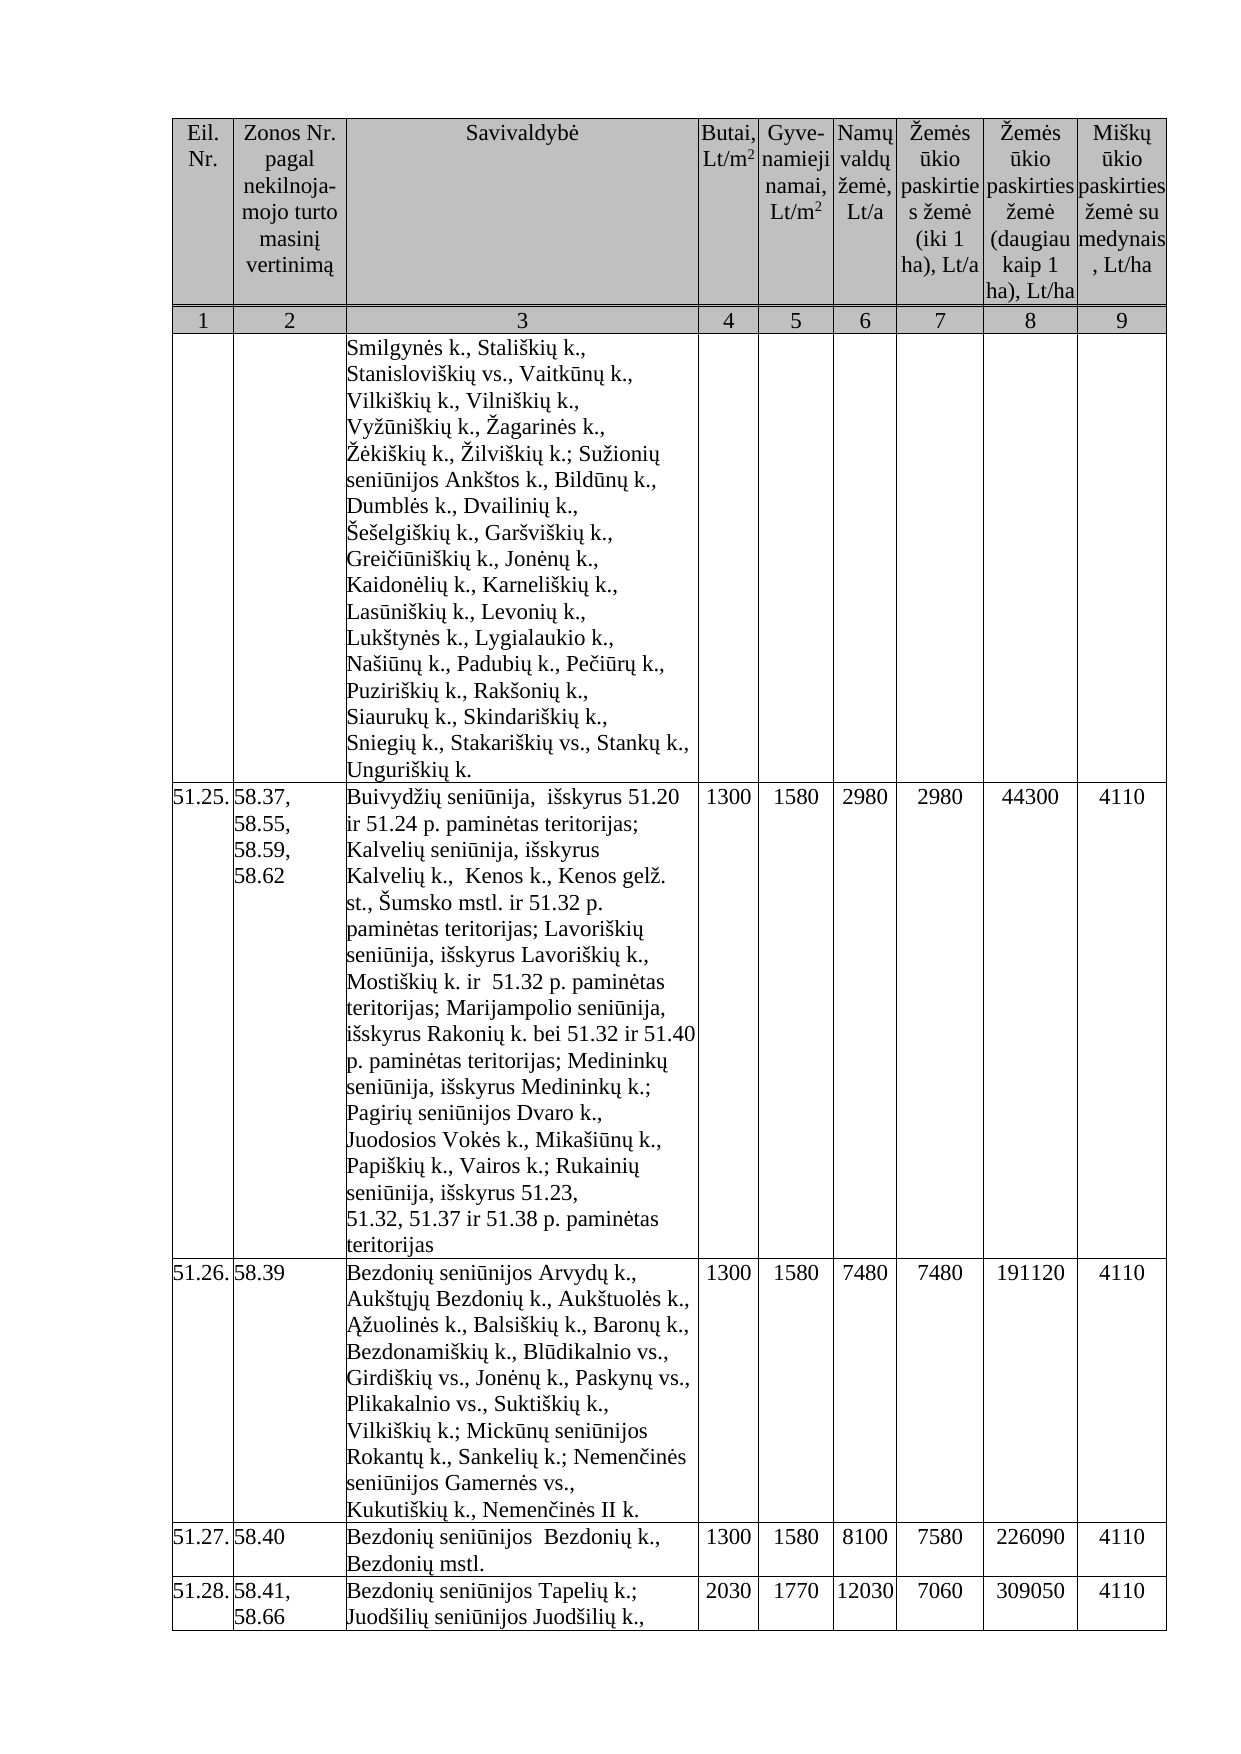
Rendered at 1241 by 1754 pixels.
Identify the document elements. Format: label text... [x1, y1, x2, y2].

table_cell 9 [1078, 307, 1166, 333]
table_cell Bezdonių seniūnijos Bezdonių k., Bezdonių mstl. [347, 1523, 698, 1576]
table_cell 51.27. [173, 1523, 233, 1576]
table_cell 4110 [1078, 1259, 1166, 1522]
table_cell 44300 [984, 783, 1077, 1258]
table_cell 4110 [1078, 783, 1166, 1258]
table_cell [984, 334, 1077, 782]
table_cell 2 [234, 307, 346, 333]
table_cell [234, 334, 346, 782]
table_cell [173, 334, 233, 782]
table_cell 51.26. [173, 1259, 233, 1522]
table_cell [897, 334, 983, 782]
table_cell [699, 334, 758, 782]
table_header Namų valdų žemė, Lt/a [834, 119, 896, 304]
table_cell 4 [699, 307, 758, 333]
table_cell 1580 [759, 783, 833, 1258]
table_cell 226090 [984, 1523, 1077, 1576]
table_cell 7 [897, 307, 983, 333]
table_cell [834, 334, 896, 782]
table_cell 4110 [1078, 1577, 1166, 1630]
table_cell 7480 [897, 1259, 983, 1522]
table_cell 5 [759, 307, 833, 333]
table_cell 191120 [984, 1259, 1077, 1522]
table_cell 1580 [759, 1523, 833, 1576]
table_cell 58.37, 58.55, 58.59, 58.62 [234, 783, 346, 1258]
table_cell 2980 [897, 783, 983, 1258]
table_cell 1300 [699, 1523, 758, 1576]
table_cell Buivydžių seniūnija, išskyrus 51.20 ir 51.24 p. paminėtas teritorijas; Kalvelių seniūnija, išskyrus Kalvelių k., Kenos k., Kenos gelž. st., Šumsko mstl. ir 51.32 p. paminėtas teritorijas; Lavoriškių seniūnija, išskyrus Lavoriškių k., Mostiškių k. ir 51.32 p. paminėtas teritorijas; Marijampolio seniūnija, išskyrus Rakonių k. bei 51.32 ir 51.40 p. paminėtas teritorijas; Medininkų seniūnija, išskyrus Medininkų k.; Pagirių seniūnijos Dvaro k., Juodosios Vokės k., Mikašiūnų k., Papiškių k., Vairos k.; Rukainių seniūnija, išskyrus 51.23, 51.32, 51.37 ir 51.38 p. paminėtas teritorijas [347, 783, 698, 1258]
table_cell [1078, 334, 1166, 782]
table_cell 58.39 [234, 1259, 346, 1522]
table_cell 51.25. [173, 783, 233, 1258]
table_cell 2980 [834, 783, 896, 1258]
table_cell 58.40 [234, 1523, 346, 1576]
table_cell 4110 [1078, 1523, 1166, 1576]
table_header Gyve-namieji namai, Lt/m2 [759, 119, 833, 304]
table_cell 309050 [984, 1577, 1077, 1630]
table_cell 8100 [834, 1523, 896, 1576]
table_cell Smilgynės k., Stališkių k., Stanisloviškių vs., Vaitkūnų k., Vilkiškių k., Vilniškių k., Vyžūniškių k., Žagarinės k., Žėkiškių k., Žilviškių k.; Sužionių seniūnijos Ankštos k., Bildūnų k., Dumblės k., Dvailinių k., Šešelgiškių k., Garšviškių k., Greičiūniškių k., Jonėnų k., Kaidonėlių k., Karneliškių k., Lasūniškių k., Levonių k., Lukštynės k., Lygialaukio k., Našiūnų k., Padubių k., Pečiūrų k., Puziriškių k., Rakšonių k., Siaurukų k., Skindariškių k., Sniegių k., Stakariškių vs., Stankų k., Unguriškių k. [347, 334, 698, 782]
table_cell 6 [834, 307, 896, 333]
table_header Zonos Nr. pagal nekilnoja-mojo turto masinį vertinimą [234, 119, 346, 304]
table_cell Bezdonių seniūnijos Tapelių k.; Juodšilių seniūnijos Juodšilių k., [347, 1577, 698, 1630]
table_cell 7060 [897, 1577, 983, 1630]
table_cell 1300 [699, 1259, 758, 1522]
table_cell Bezdonių seniūnijos Arvydų k., Aukštųjų Bezdonių k., Aukštuolės k., Ąžuolinės k., Balsiškių k., Baronų k., Bezdonamiškių k., Blūdikalnio vs., Girdiškių vs., Jonėnų k., Paskynų vs., Plikakalnio vs., Suktiškių k., Vilkiškių k.; Mickūnų seniūnijos Rokantų k., Sankelių k.; Nemenčinės seniūnijos Gamernės vs., Kukutiškių k., Nemenčinės II k. [347, 1259, 698, 1522]
table_cell 51.28. [173, 1577, 233, 1630]
table_cell 8 [984, 307, 1077, 333]
table_cell 1 [173, 307, 233, 333]
table_header Žemės ūkio paskirties žemė (iki 1 ha), Lt/a [897, 119, 983, 304]
table_cell 1580 [759, 1259, 833, 1522]
table_cell 12030 [834, 1577, 896, 1630]
table_cell 7580 [897, 1523, 983, 1576]
table_header Eil. Nr. [173, 119, 233, 304]
table_cell 1300 [699, 783, 758, 1258]
table_cell 2030 [699, 1577, 758, 1630]
table_cell 3 [347, 307, 698, 333]
table_cell [759, 334, 833, 782]
table_header Žemės ūkio paskirties žemė (daugiau kaip 1 ha), Lt/ha [984, 119, 1077, 304]
table_header Savivaldybė [347, 119, 698, 304]
table_header Butai, Lt/m2 [699, 119, 758, 304]
table_cell 1770 [759, 1577, 833, 1630]
table_cell 7480 [834, 1259, 896, 1522]
table_cell 58.41, 58.66 [234, 1577, 346, 1630]
table_header Miškų ūkio paskirties žemė su medynais, Lt/ha [1078, 119, 1166, 304]
